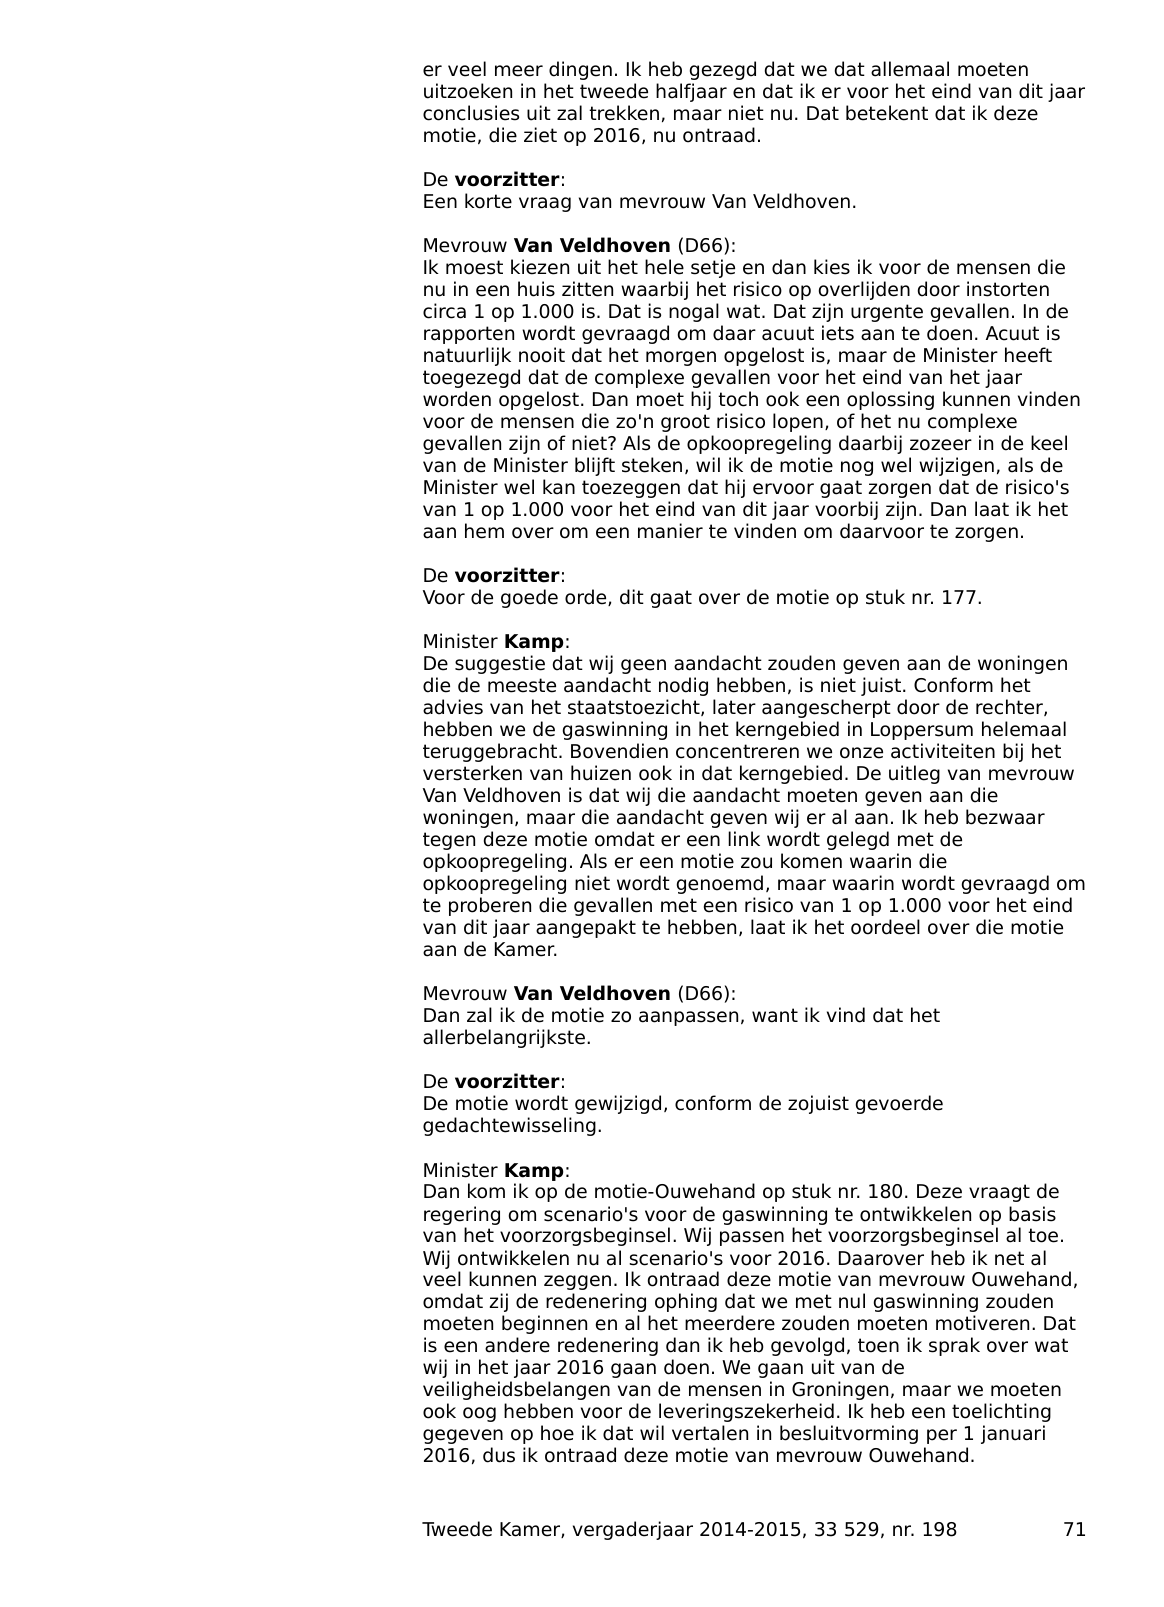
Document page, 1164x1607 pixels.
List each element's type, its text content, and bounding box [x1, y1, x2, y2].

text Minister Kamp: [422, 631, 1087, 653]
text De motie wordt gewijzigd, conform de zojuist gevoerde gedachtewisseling. [422, 1093, 1087, 1137]
text De suggestie dat wij geen aandacht zouden geven aan de woningen die de meeste aandacht nodig hebben, is niet juist. Conform het advies van het staatstoezicht, later aangescherpt door de rechter, hebben we de gaswinning in het kerngebied in Loppersum helemaal teruggebracht. Bovendien concentreren we onze activiteiten bij het versterken van huizen ook in dat kerngebied. De uitleg van mevrouw Van Veldhoven is dat wij die aandacht moeten geven aan die woningen, maar die aandacht geven wij er al aan. Ik heb bezwaar tegen deze motie omdat er een link wordt gelegd met de opkoopregeling. Als er een motie zou komen waarin die opkoopregeling niet wordt genoemd, maar waarin wordt gevraagd om te proberen die gevallen met een risico van 1 op 1.000 voor het eind van dit jaar aangepakt te hebben, laat ik het oordeel over die motie aan de Kamer. [422, 653, 1087, 961]
text er veel meer dingen. Ik heb gezegd dat we dat allemaal moeten uitzoeken in het tweede halfjaar en dat ik er voor het eind van dit jaar conclusies uit zal trekken, maar niet nu. Dat betekent dat ik deze motie, die ziet op 2016, nu ontraad. [422, 59, 1087, 147]
text Dan zal ik de motie zo aanpassen, want ik vind dat het allerbelangrijkste. [422, 1005, 1087, 1049]
text De voorzitter: [422, 169, 1087, 191]
text Mevrouw Van Veldhoven (D66): [422, 235, 1087, 257]
text Mevrouw Van Veldhoven (D66): [422, 983, 1087, 1005]
text De voorzitter: [422, 1071, 1087, 1093]
text Dan kom ik op de motie-Ouwehand op stuk nr. 180. Deze vraagt de regering om scenario's voor de gaswinning te ontwikkelen op basis van het voorzorgsbeginsel. Wij passen het voorzorgsbeginsel al toe. Wij ontwikkelen nu al scenario's voor 2016. Daarover heb ik net al veel kunnen zeggen. Ik ontraad deze motie van mevrouw Ouwehand, omdat zij de redenering ophing dat we met nul gaswinning zouden moeten beginnen en al het meerdere zouden moeten motiveren. Dat is een andere redenering dan ik heb gevolgd, toen ik sprak over wat wij in het jaar 2016 gaan doen. We gaan uit van de veiligheidsbelangen van de mensen in Groningen, maar we moeten ook oog hebben voor de leveringszekerheid. Ik heb een toelichting gegeven op hoe ik dat wil vertalen in besluitvorming per 1 januari 2016, dus ik ontraad deze motie van mevrouw Ouwehand. [422, 1181, 1087, 1467]
text Minister Kamp: [422, 1159, 1087, 1181]
text Ik moest kiezen uit het hele setje en dan kies ik voor de mensen die nu in een huis zitten waarbij het risico op overlijden door instorten circa 1 op 1.000 is. Dat is nogal wat. Dat zijn urgente gevallen. In de rapporten wordt gevraagd om daar acuut iets aan te doen. Acuut is natuurlijk nooit dat het morgen opgelost is, maar de Minister heeft toegezegd dat de complexe gevallen voor het eind van het jaar worden opgelost. Dan moet hij toch ook een oplossing kunnen vinden voor de mensen die zo'n groot risico lopen, of het nu complexe gevallen zijn of niet? Als de opkoopregeling daarbij zozeer in de keel van de Minister blijft steken, wil ik de motie nog wel wijzigen, als de Minister wel kan toezeggen dat hij ervoor gaat zorgen dat de risico's van 1 op 1.000 voor het eind van dit jaar voorbij zijn. Dan laat ik het aan hem over om een manier te vinden om daarvoor te zorgen. [422, 257, 1087, 543]
text De voorzitter: [422, 565, 1087, 587]
text Een korte vraag van mevrouw Van Veldhoven. [422, 191, 1087, 213]
text Voor de goede orde, dit gaat over de motie op stuk nr. 177. [422, 587, 1087, 609]
